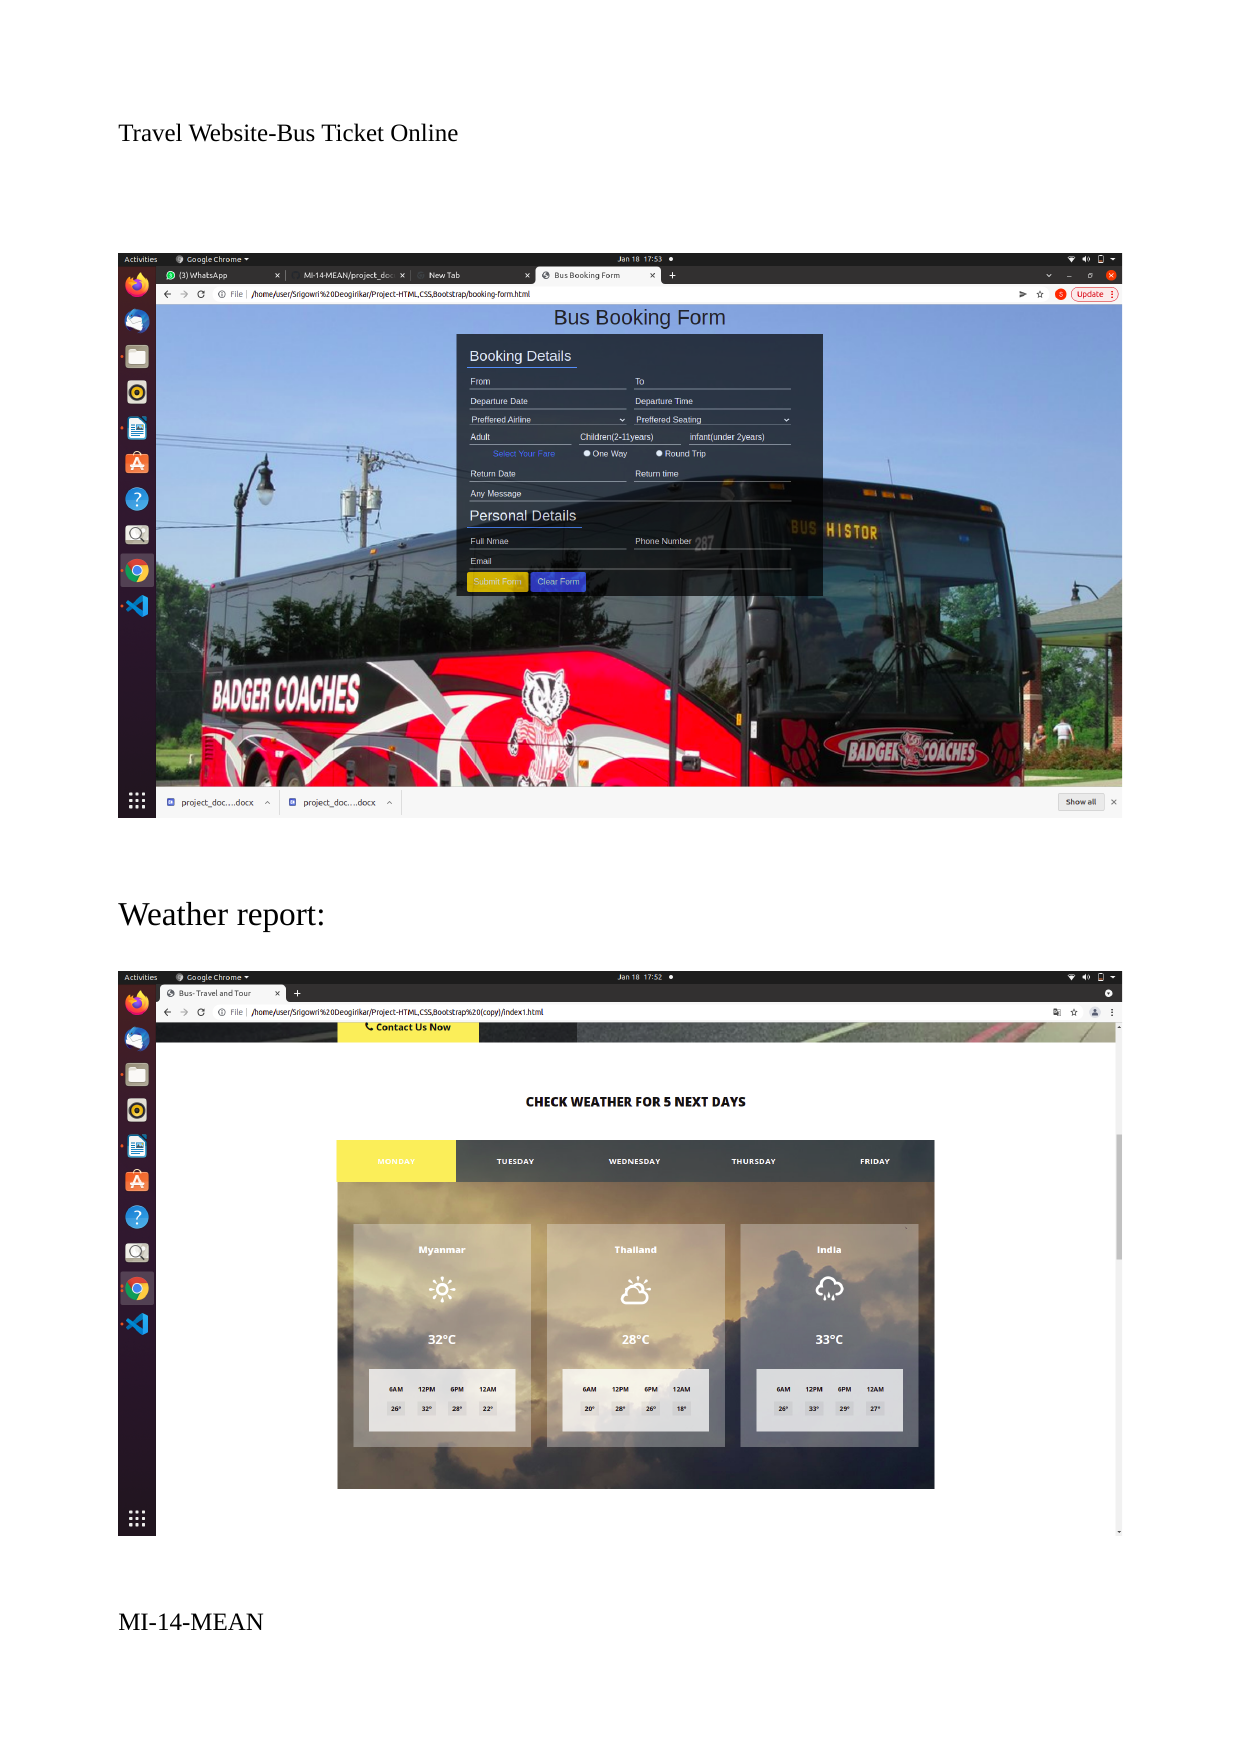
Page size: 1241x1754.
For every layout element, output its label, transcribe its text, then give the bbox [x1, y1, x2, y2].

text Weather report: [118, 894, 1122, 933]
picture [118, 253, 1123, 818]
picture [118, 971, 1123, 1536]
